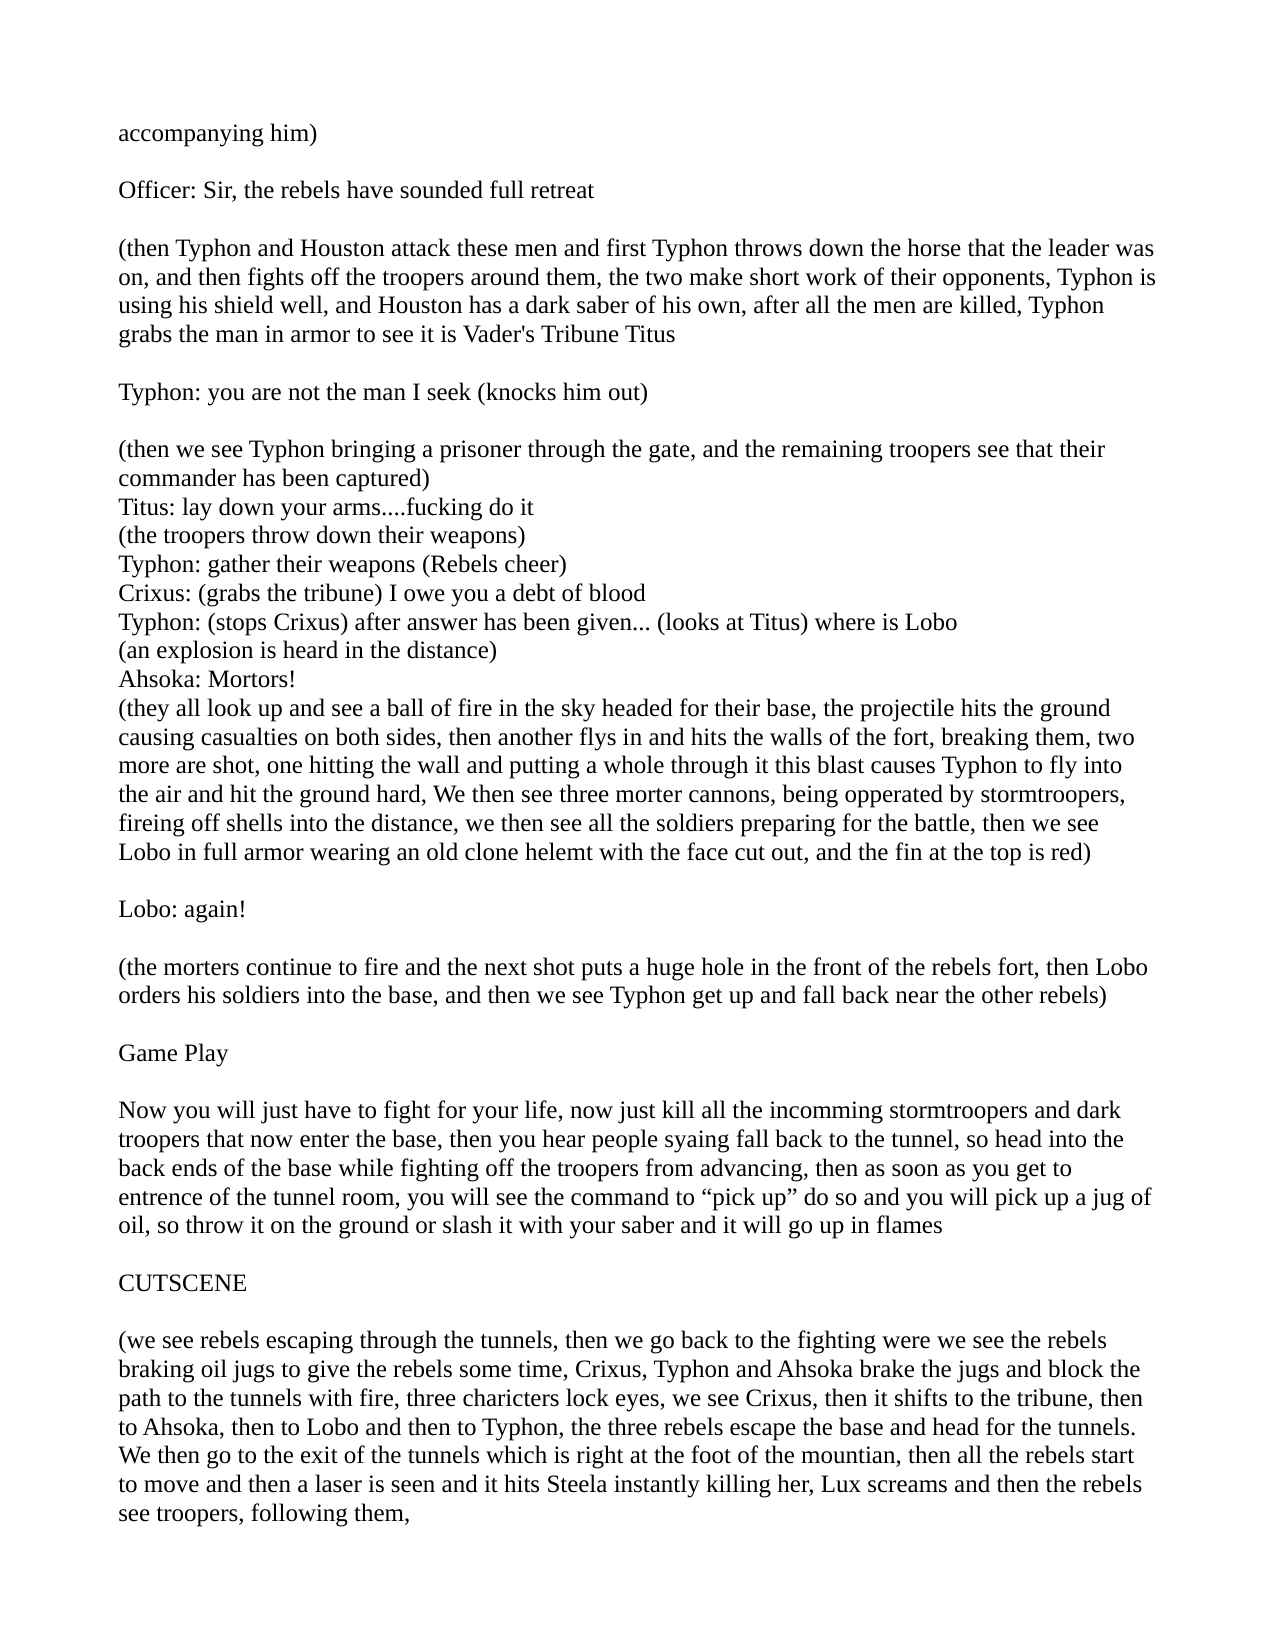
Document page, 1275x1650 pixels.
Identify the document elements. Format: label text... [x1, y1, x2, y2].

text Officer: Sir, the rebels have sounded full retreat [118, 176, 1157, 204]
text Typhon: you are not the man I seek (knocks him out) [118, 377, 1157, 406]
text Game Play [118, 1038, 1157, 1067]
text Ahsoka: Mortors! [118, 664, 1157, 693]
text (then we see Typhon bringing a prisoner through the gate, and the remaining troopers see that their commander has been captured) [118, 434, 1157, 492]
text (the troopers throw down their weapons) [118, 521, 1157, 549]
text (they all look up and see a ball of fire in the sky headed for their base, the projectile hits the ground causing casualties on both sides, then another flys in and hits the walls of the fort, breaking them, two more are shot, one hitting the wall and putting a whole through it this blast causes Typhon to fly into the air and hit the ground hard, We then see three morter cannons, being opperated by stormtroopers, fireing off shells into the distance, we then see all the soldiers preparing for the battle, then we see Lobo in full armor wearing an old clone helemt with the face cut out, and the fin at the top is red) [118, 693, 1157, 866]
text Crixus: (grabs the tribune) I owe you a debt of blood [118, 578, 1157, 607]
text Lobo: again! [118, 894, 1157, 923]
text (we see rebels escaping through the tunnels, then we go back to the fighting were we see the rebels braking oil jugs to give the rebels some time, Crixus, Typhon and Ahsoka brake the jugs and block the path to the tunnels with fire, three charicters lock eyes, we see Crixus, then it shifts to the tribune, then to Ahsoka, then to Lobo and then to Typhon, the three rebels escape the base and head for the tunnels. We then go to the exit of the tunnels which is right at the foot of the mountian, then all the rebels start to move and then a laser is seen and it hits Steela instantly killing her, Lux screams and then the rebels see troopers, following them, [118, 1326, 1157, 1527]
text Titus: lay down your arms....fucking do it [118, 492, 1157, 521]
text accompanying him) [118, 118, 1157, 147]
text CUTSCENE [118, 1268, 1157, 1297]
text Typhon: gather their weapons (Rebels cheer) [118, 549, 1157, 578]
text (then Typhon and Houston attack these men and first Typhon throws down the horse that the leader was on, and then fights off the troopers around them, the two make short work of their opponents, Typhon is using his shield well, and Houston has a dark saber of his own, after all the men are killed, Typhon grabs the man in armor to see it is Vader's Tribune Titus [118, 233, 1157, 348]
text (an explosion is heard in the distance) [118, 636, 1157, 664]
text Now you will just have to fight for your life, now just kill all the incomming stormtroopers and dark troopers that now enter the base, then you hear people syaing fall back to the tunnel, so head into the back ends of the base while fighting off the troopers from advancing, then as soon as you get to entrence of the tunnel room, you will see the command to “pick up” do so and you will pick up a jug of oil, so throw it on the ground or slash it with your saber and it will go up in flames [118, 1096, 1157, 1239]
text Typhon: (stops Crixus) after answer has been given... (looks at Titus) where is Lobo [118, 607, 1157, 636]
text (the morters continue to fire and the next shot puts a huge hole in the front of the rebels fort, then Lobo orders his soldiers into the base, and then we see Typhon get up and fall back near the other rebels) [118, 952, 1157, 1009]
